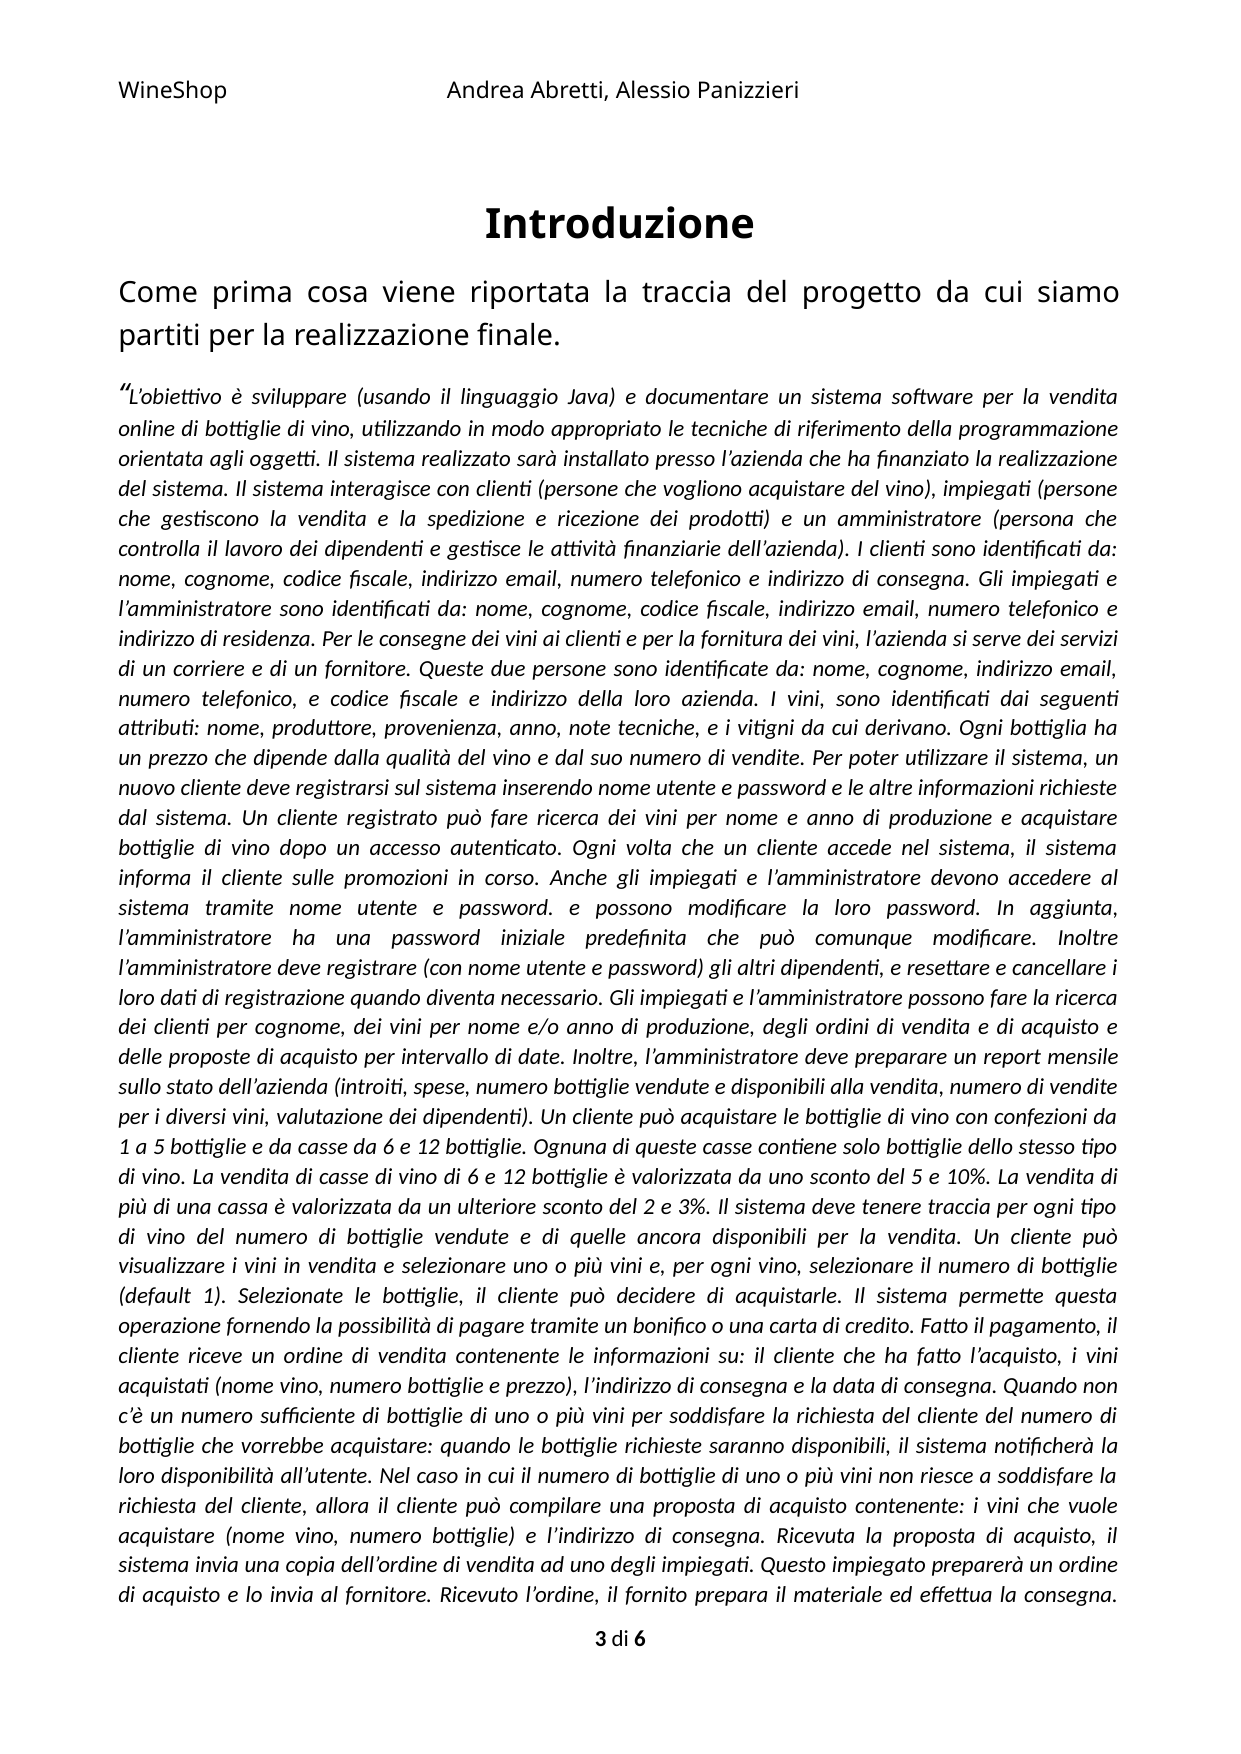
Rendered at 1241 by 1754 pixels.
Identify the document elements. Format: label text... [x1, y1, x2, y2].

text “L’obiettivo è sviluppare (usando il linguaggio Java) e documentare un sistema software per la vendita online di bottiglie di vino, utilizzando in modo appropriato le tecniche di riferimento della programmazione orientata agli oggetti. Il sistema realizzato sarà installato presso l’azienda che ha finanziato la realizzazione del sistema. Il sistema interagisce con clienti (persone che vogliono acquistare del vino), impiegati (persone che gestiscono la vendita e la spedizione e ricezione dei prodotti) e un amministratore (persona che controlla il lavoro dei dipendenti e gestisce le attività finanziarie dell’azienda). I clienti sono identificati da: nome, cognome, codice fiscale, indirizzo email, numero telefonico e indirizzo di consegna. Gli impiegati e l’amministratore sono identificati da: nome, cognome, codice fiscale, indirizzo email, numero telefonico e indirizzo di residenza. Per le consegne dei vini ai clienti e per la fornitura dei vini, l’azienda si serve dei servizi di un corriere e di un fornitore. Queste due persone sono identificate da: nome, cognome, indirizzo email, numero telefonico, e codice fiscale e indirizzo della loro azienda. I vini, sono identificati dai seguenti attributi: nome, produttore, provenienza, anno, note tecniche, e i vitigni da cui derivano. Ogni bottiglia ha un prezzo che dipende dalla qualità del vino e dal suo numero di vendite. Per poter utilizzare il sistema, un nuovo cliente deve registrarsi sul sistema inserendo nome utente e password e le altre informazioni richieste dal sistema. Un cliente registrato può fare ricerca dei vini per nome e anno di produzione e acquistare bottiglie di vino dopo un accesso autenticato. Ogni volta che un cliente accede nel sistema, il sistema informa il cliente sulle promozioni in corso. Anche gli impiegati e l’amministratore devono accedere al sistema tramite nome utente e password. e possono modificare la loro password. In aggiunta, l’amministratore ha una password iniziale predefinita che può comunque modificare. Inoltre l’amministratore deve registrare (con nome utente e password) gli altri dipendenti, e resettare e cancellare i loro dati di registrazione quando diventa necessario. Gli impiegati e l’amministratore possono fare la ricerca dei clienti per cognome, dei vini per nome e/o anno di produzione, degli ordini di vendita e di acquisto e delle proposte di acquisto per intervallo di date. Inoltre, l’amministratore deve preparare un report mensile sullo stato dell’azienda (introiti, spese, numero bottiglie vendute e disponibili alla vendita, numero di vendite per i diversi vini, valutazione dei dipendenti). Un cliente può acquistare le bottiglie di vino con confezioni da 1 a 5 bottiglie e da casse da 6 e 12 bottiglie. Ognuna di queste casse contiene solo bottiglie dello stesso tipo di vino. La vendita di casse di vino di 6 e 12 bottiglie è valorizzata da uno sconto del 5 e 10%. La vendita di più di una cassa è valorizzata da un ulteriore sconto del 2 e 3%. Il sistema deve tenere traccia per ogni tipo di vino del numero di bottiglie vendute e di quelle ancora disponibili per la vendita. Un cliente può visualizzare i vini in vendita e selezionare uno o più vini e, per ogni vino, selezionare il numero di bottiglie (default 1). Selezionate le bottiglie, il cliente può decidere di acquistarle. Il sistema permette questa operazione fornendo la possibilità di pagare tramite un bonifico o una carta di credito. Fatto il pagamento, il cliente riceve un ordine di vendita contenente le informazioni su: il cliente che ha fatto l’acquisto, i vini acquistati (nome vino, numero bottiglie e prezzo), l’indirizzo di consegna e la data di consegna. Quando non c’è un numero sufficiente di bottiglie di uno o più vini per soddisfare la richiesta del cliente del numero di bottiglie che vorrebbe acquistare: quando le bottiglie richieste saranno disponibili, il sistema notificherà la loro disponibilità all’utente. Nel caso in cui il numero di bottiglie di uno o più vini non riesce a soddisfare la richiesta del cliente, allora il cliente può compilare una proposta di acquisto contenente: i vini che vuole acquistare (nome vino, numero bottiglie) e l’indirizzo di consegna. Ricevuta la proposta di acquisto, il sistema invia una copia dell’ordine di vendita ad uno degli impiegati. Questo impiegato preparerà un ordine di acquisto e lo invia al fornitore. Ricevuto l’ordine, il fornito prepara il materiale ed effettua la consegna. [118, 373, 1122, 1608]
text Introduzione [118, 194, 1122, 251]
text Come prima cosa viene riportata la traccia del progetto da cui siamo partiti per la realizzazione finale. [118, 272, 1122, 354]
